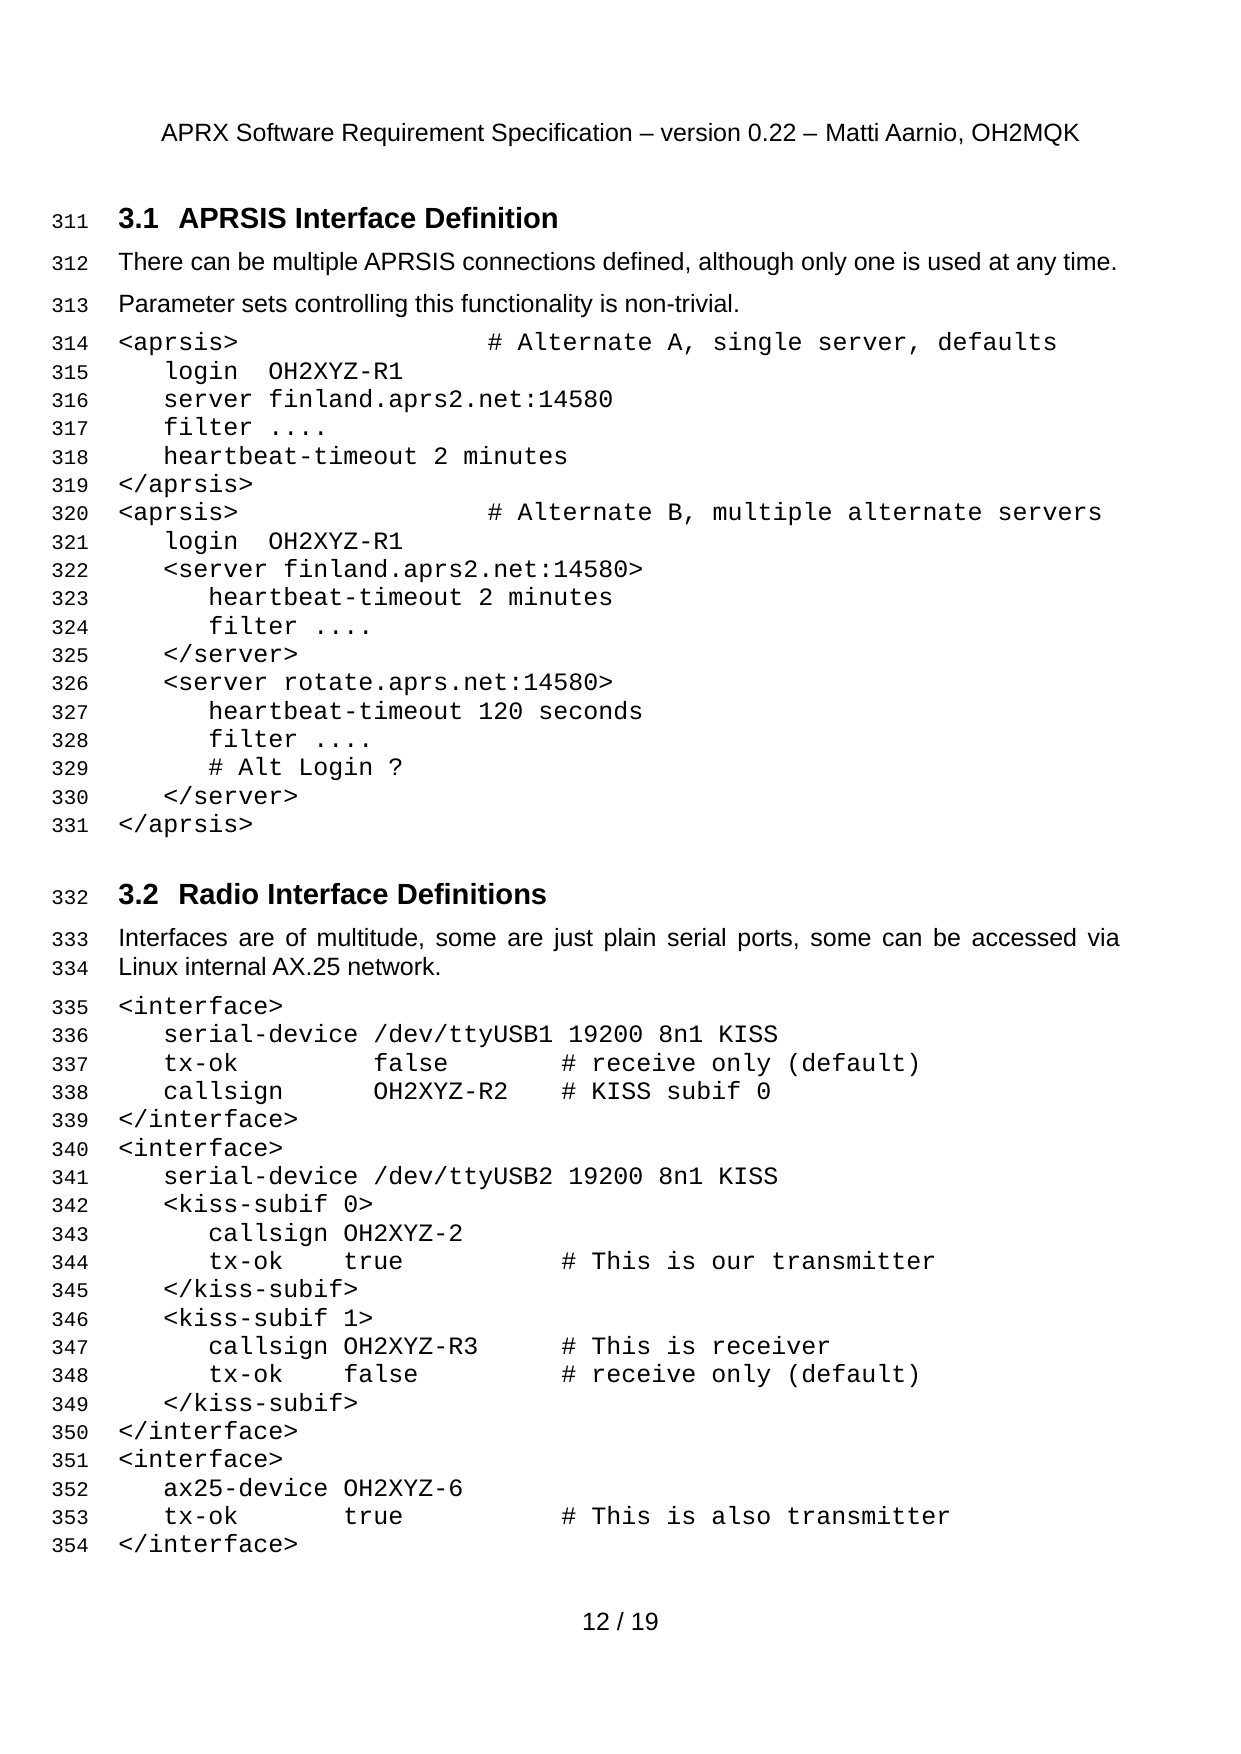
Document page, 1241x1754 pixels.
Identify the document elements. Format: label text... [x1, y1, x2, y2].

text <interface> serial-device /dev/ttyUSB1 19200 8n1 KISS tx-ok false # receive only (default) callsign OH2XYZ-R2 # KISS subif 0 </interface> <interface> serial-device /dev/ttyUSB2 19200 8n1 KISS <kiss-subif 0> callsign OH2XYZ-2 tx-ok true # This is our transmitter </kiss-subif> <kiss-subif 1> callsign OH2XYZ-R3 # This is receiver tx-ok false # receive only (default) </kiss-subif> </interface> <interface> ax25-device OH2XYZ-6 tx-ok true # This is also transmitter </interface> [118, 993, 1122, 1560]
text Parameter sets controlling this functionality is non-trivial. [118, 289, 1122, 317]
subtitle Radio Interface Definitions [118, 877, 1122, 911]
text There can be multiple APRSIS connections defined, although only one is used at any time. [118, 247, 1122, 276]
text Interfaces are of multitude, some are just plain serial ports, some can be accessed via Linux internal AX.25 network. [118, 923, 1122, 981]
subtitle APRSIS Interface Definition [118, 201, 1122, 235]
text <aprsis> # Alternate A, single server, defaults login OH2XYZ-R1 server finland.aprs2.net:14580 filter .... heartbeat-timeout 2 minutes </aprsis> <aprsis> # Alternate B, multiple alternate servers login OH2XYZ-R1 <server finland.aprs2.net:14580> heartbeat-timeout 2 minutes filter .... </server> <server rotate.aprs.net:14580> heartbeat-timeout 120 seconds filter .... # Alt Login ? </server> </aprsis> [118, 330, 1122, 840]
